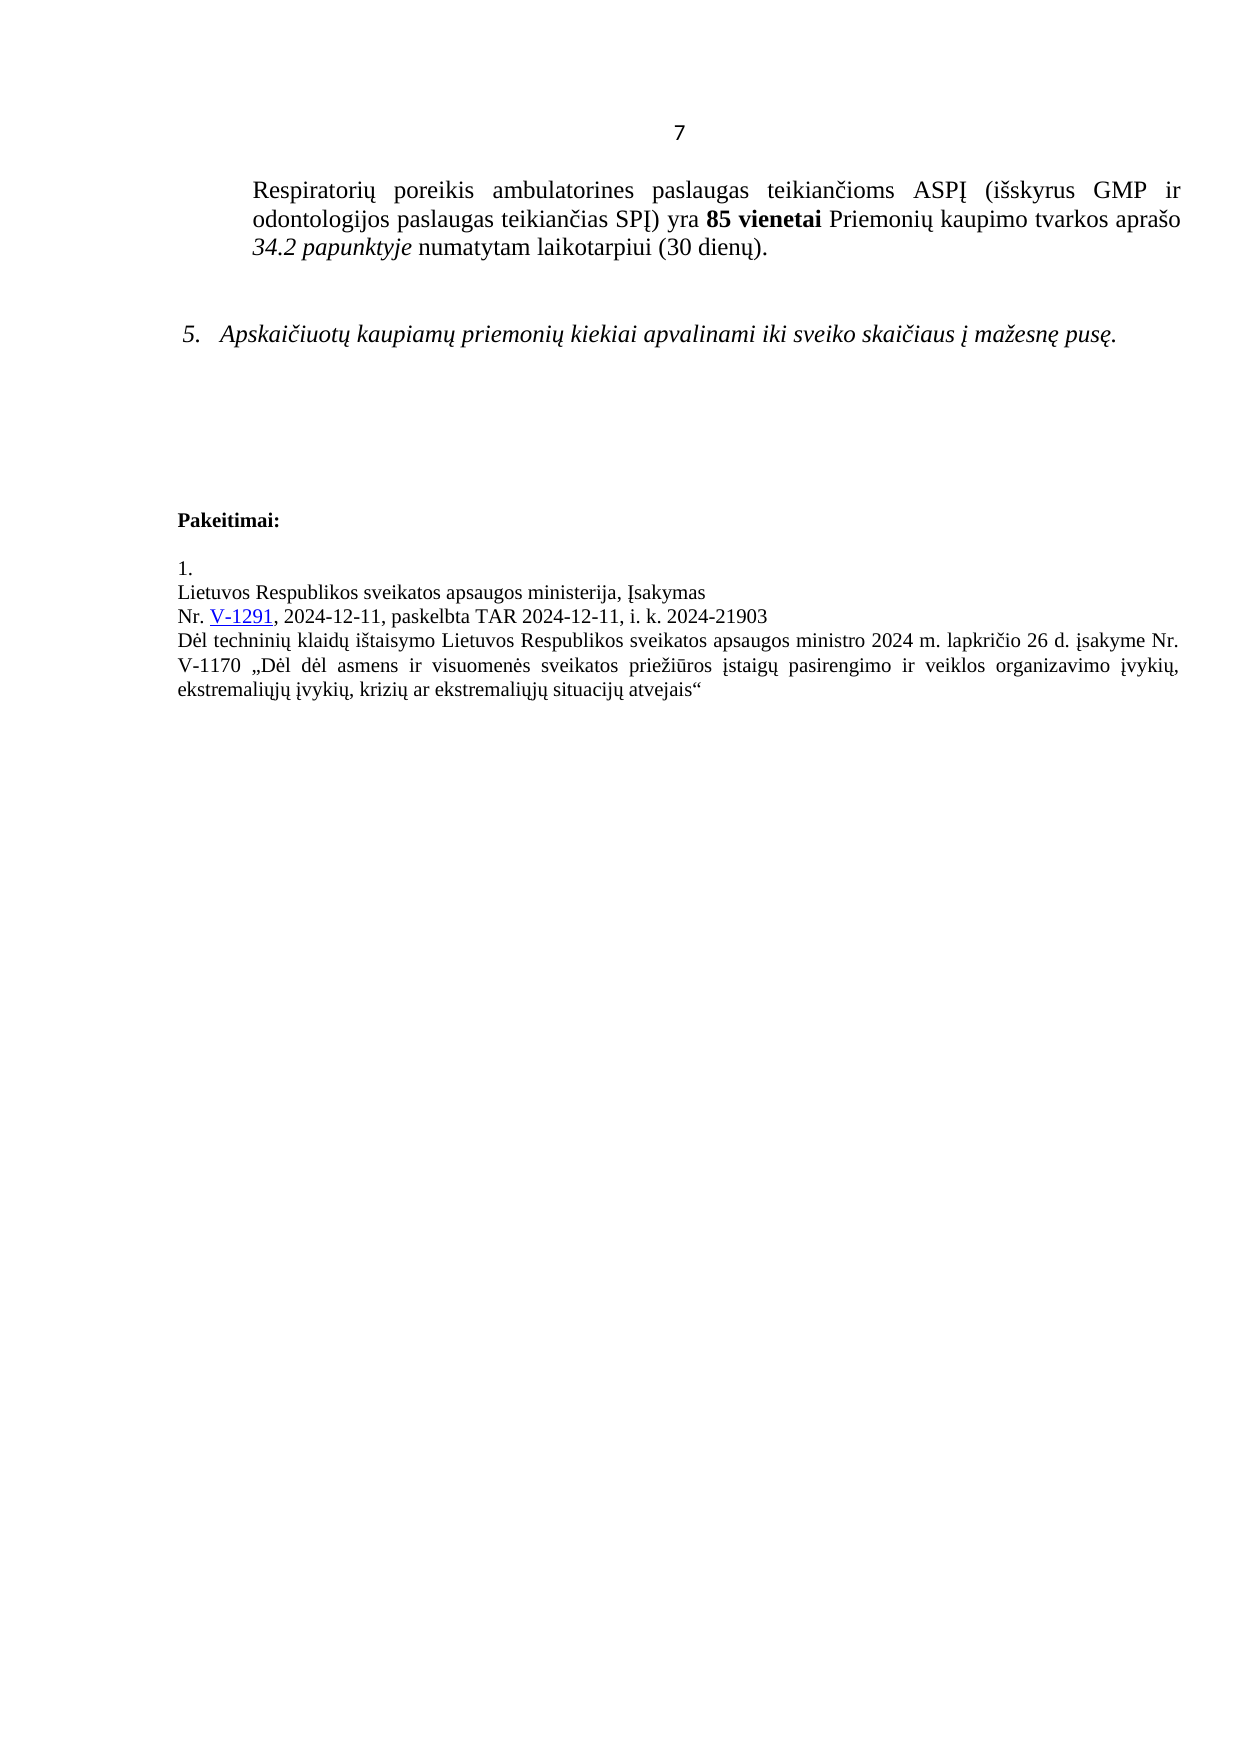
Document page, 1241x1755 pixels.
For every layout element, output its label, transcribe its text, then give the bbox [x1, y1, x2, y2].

text 5. Apskaičiuotų kaupiamų priemonių kiekiai apvalinami iki sveiko skaičiaus į mažesnę pusę. [177, 319, 1181, 347]
text Dėl techninių klaidų ištaisymo Lietuvos Respublikos sveikatos apsaugos ministro 2024 m. lapkričio 26 d. įsakyme Nr. V-1170 „Dėl dėl asmens ir visuomenės sveikatos priežiūros įstaigų pasirengimo ir veiklos organizavimo įvykių, ekstremaliųjų įvykių, krizių ar ekstremaliųjų situacijų atvejais“ [177, 628, 1181, 701]
text Lietuvos Respublikos sveikatos apsaugos ministerija, Įsakymas [177, 580, 1181, 604]
text Respiratorių poreikis ambulatorines paslaugas teikiančioms ASPĮ (išskyrus GMP ir odontologijos paslaugas teikiančias SPĮ) yra 85 vienetai Priemonių kaupimo tvarkos aprašo 34.2 papunktyje numatytam laikotarpiui (30 dienų). [252, 175, 1181, 261]
text 1. [177, 556, 1181, 580]
text Pakeitimai: [177, 508, 1181, 532]
text Nr. V-1291, 2024-12-11, paskelbta TAR 2024-12-11, i. k. 2024-21903 [177, 604, 1181, 628]
